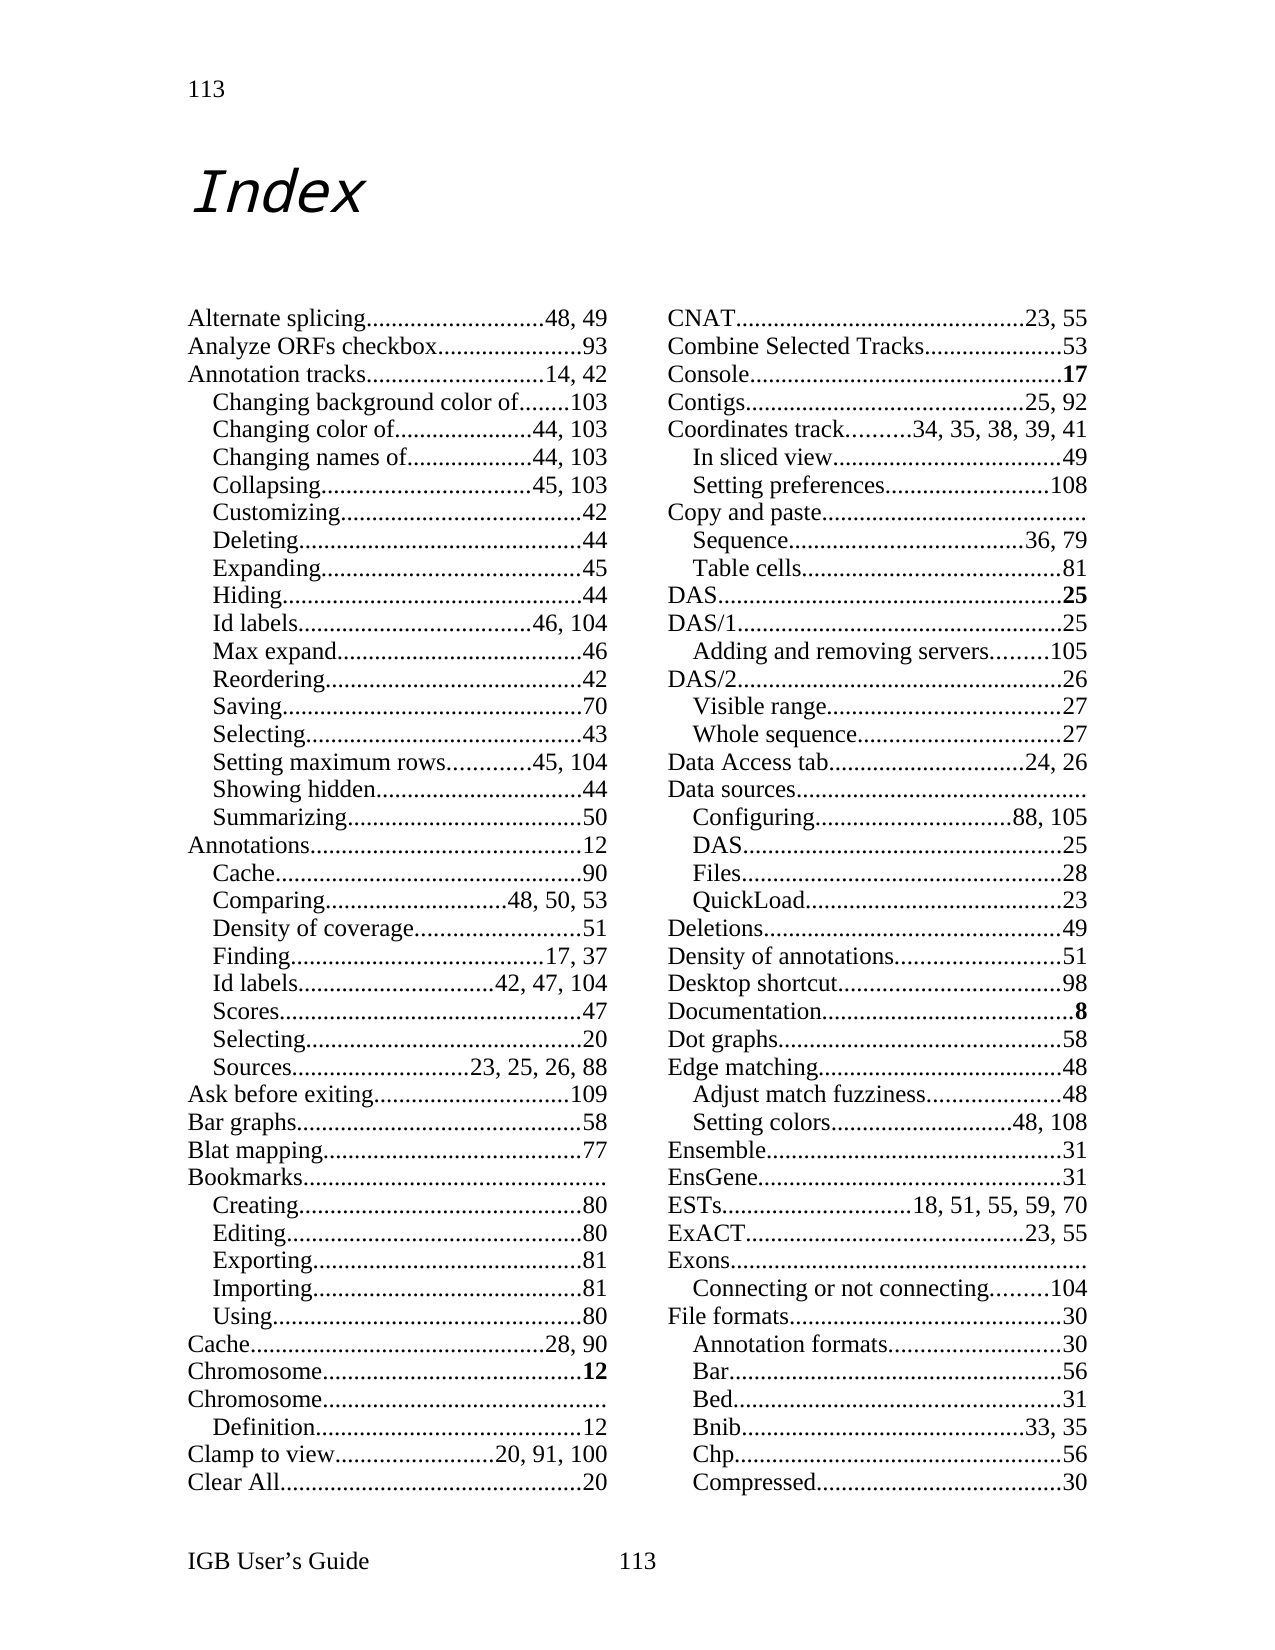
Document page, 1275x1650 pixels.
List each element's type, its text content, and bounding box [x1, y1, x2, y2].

text Data sources [667, 776, 1087, 803]
text Definition 12 [212, 1413, 607, 1441]
text ESTs 18, 51, 55, 59, 70 [667, 1191, 1087, 1219]
text Bar graphs 58 [187, 1108, 607, 1136]
text In sliced view 49 [692, 443, 1087, 471]
text Reordering 42 [212, 665, 607, 692]
text QuickLoad 23 [692, 886, 1087, 914]
text Creating 80 [212, 1191, 607, 1219]
text Deletions 49 [667, 914, 1087, 942]
text Max expand 46 [212, 637, 607, 665]
text Adding and removing servers 105 [692, 637, 1087, 665]
text Table cells 81 [692, 554, 1087, 582]
text Bookmarks [187, 1163, 607, 1191]
text Editing 80 [212, 1219, 607, 1247]
text Configuring 88, 105 [692, 803, 1087, 831]
text Comparing 48, 50, 53 [212, 886, 607, 914]
text Importing 81 [212, 1274, 607, 1302]
text Annotation tracks 14, 42 [187, 360, 607, 388]
text Saving 70 [212, 692, 607, 720]
text Analyze ORFs checkbox 93 [187, 332, 607, 360]
text Combine Selected Tracks 53 [667, 332, 1087, 360]
text DAS/1 25 [667, 609, 1087, 637]
text Documentation 8 [667, 997, 1087, 1025]
text Bar 56 [692, 1357, 1087, 1385]
text Chromosome 12 [187, 1357, 607, 1385]
text Setting preferences 108 [692, 471, 1087, 498]
text Showing hidden 44 [212, 776, 607, 803]
text Summarizing 50 [212, 803, 607, 831]
text Ensemble 31 [667, 1136, 1087, 1163]
text Console 17 [667, 360, 1087, 388]
text Customizing 42 [212, 498, 607, 526]
text Expanding 45 [212, 554, 607, 582]
text Bed 31 [692, 1385, 1087, 1413]
text Annotations 12 [187, 831, 607, 859]
text ExACT 23, 55 [667, 1219, 1087, 1247]
text Dot graphs 58 [667, 1025, 1087, 1053]
text Collapsing 45, 103 [212, 471, 607, 498]
text Edge matching 48 [667, 1053, 1087, 1080]
text Chromosome [187, 1385, 607, 1413]
text Cache 28, 90 [187, 1330, 607, 1357]
text Sequence 36, 79 [692, 526, 1087, 554]
text Chp 56 [692, 1441, 1087, 1468]
text Files 28 [692, 859, 1087, 886]
text Exporting 81 [212, 1247, 607, 1274]
text Id labels 46, 104 [212, 609, 607, 637]
text DAS 25 [692, 831, 1087, 859]
text Desktop shortcut 98 [667, 969, 1087, 997]
text Annotation formats 30 [692, 1330, 1087, 1357]
text Finding 17, 37 [212, 942, 607, 969]
text File formats 30 [667, 1302, 1087, 1330]
text Setting maximum rows 45, 104 [212, 748, 607, 776]
text Id labels 42, 47, 104 [212, 969, 607, 997]
text Blat mapping 77 [187, 1136, 607, 1163]
text Coordinates track 34, 35, 38, 39, 41 [667, 415, 1087, 443]
text Setting colors 48, 108 [692, 1108, 1087, 1136]
text CNAT 23, 55 [667, 304, 1087, 332]
text Contigs 25, 92 [667, 388, 1087, 415]
text Density of coverage 51 [212, 914, 607, 942]
text Whole sequence 27 [692, 720, 1087, 748]
text Cache 90 [212, 859, 607, 886]
text Selecting 43 [212, 720, 607, 748]
text Scores 47 [212, 997, 607, 1025]
text Clamp to view 20, 91, 100 [187, 1441, 607, 1468]
text Selecting 20 [212, 1025, 607, 1053]
text Changing background color of 103 [212, 388, 607, 415]
text Density of annotations 51 [667, 942, 1087, 969]
text Using 80 [212, 1302, 607, 1330]
text Ask before exiting 109 [187, 1080, 607, 1108]
text Clear All 20 [187, 1468, 607, 1496]
text DAS/2 26 [667, 665, 1087, 692]
subtitle Index [187, 150, 1087, 229]
text Changing names of 44, 103 [212, 443, 607, 471]
text Compressed 30 [692, 1468, 1087, 1496]
text Exons [667, 1247, 1087, 1274]
text Hiding 44 [212, 582, 607, 609]
text Connecting or not connecting 104 [692, 1274, 1087, 1302]
text Alternate splicing 48, 49 [187, 304, 607, 332]
text EnsGene 31 [667, 1163, 1087, 1191]
text Copy and paste [667, 498, 1087, 526]
text Changing color of 44, 103 [212, 415, 607, 443]
text Visible range 27 [692, 692, 1087, 720]
text Bnib 33, 35 [692, 1413, 1087, 1441]
text DAS 25 [667, 582, 1087, 609]
text Deleting 44 [212, 526, 607, 554]
text Adjust match fuzziness 48 [692, 1080, 1087, 1108]
text Data Access tab 24, 26 [667, 748, 1087, 776]
text Sources 23, 25, 26, 88 [212, 1053, 607, 1080]
